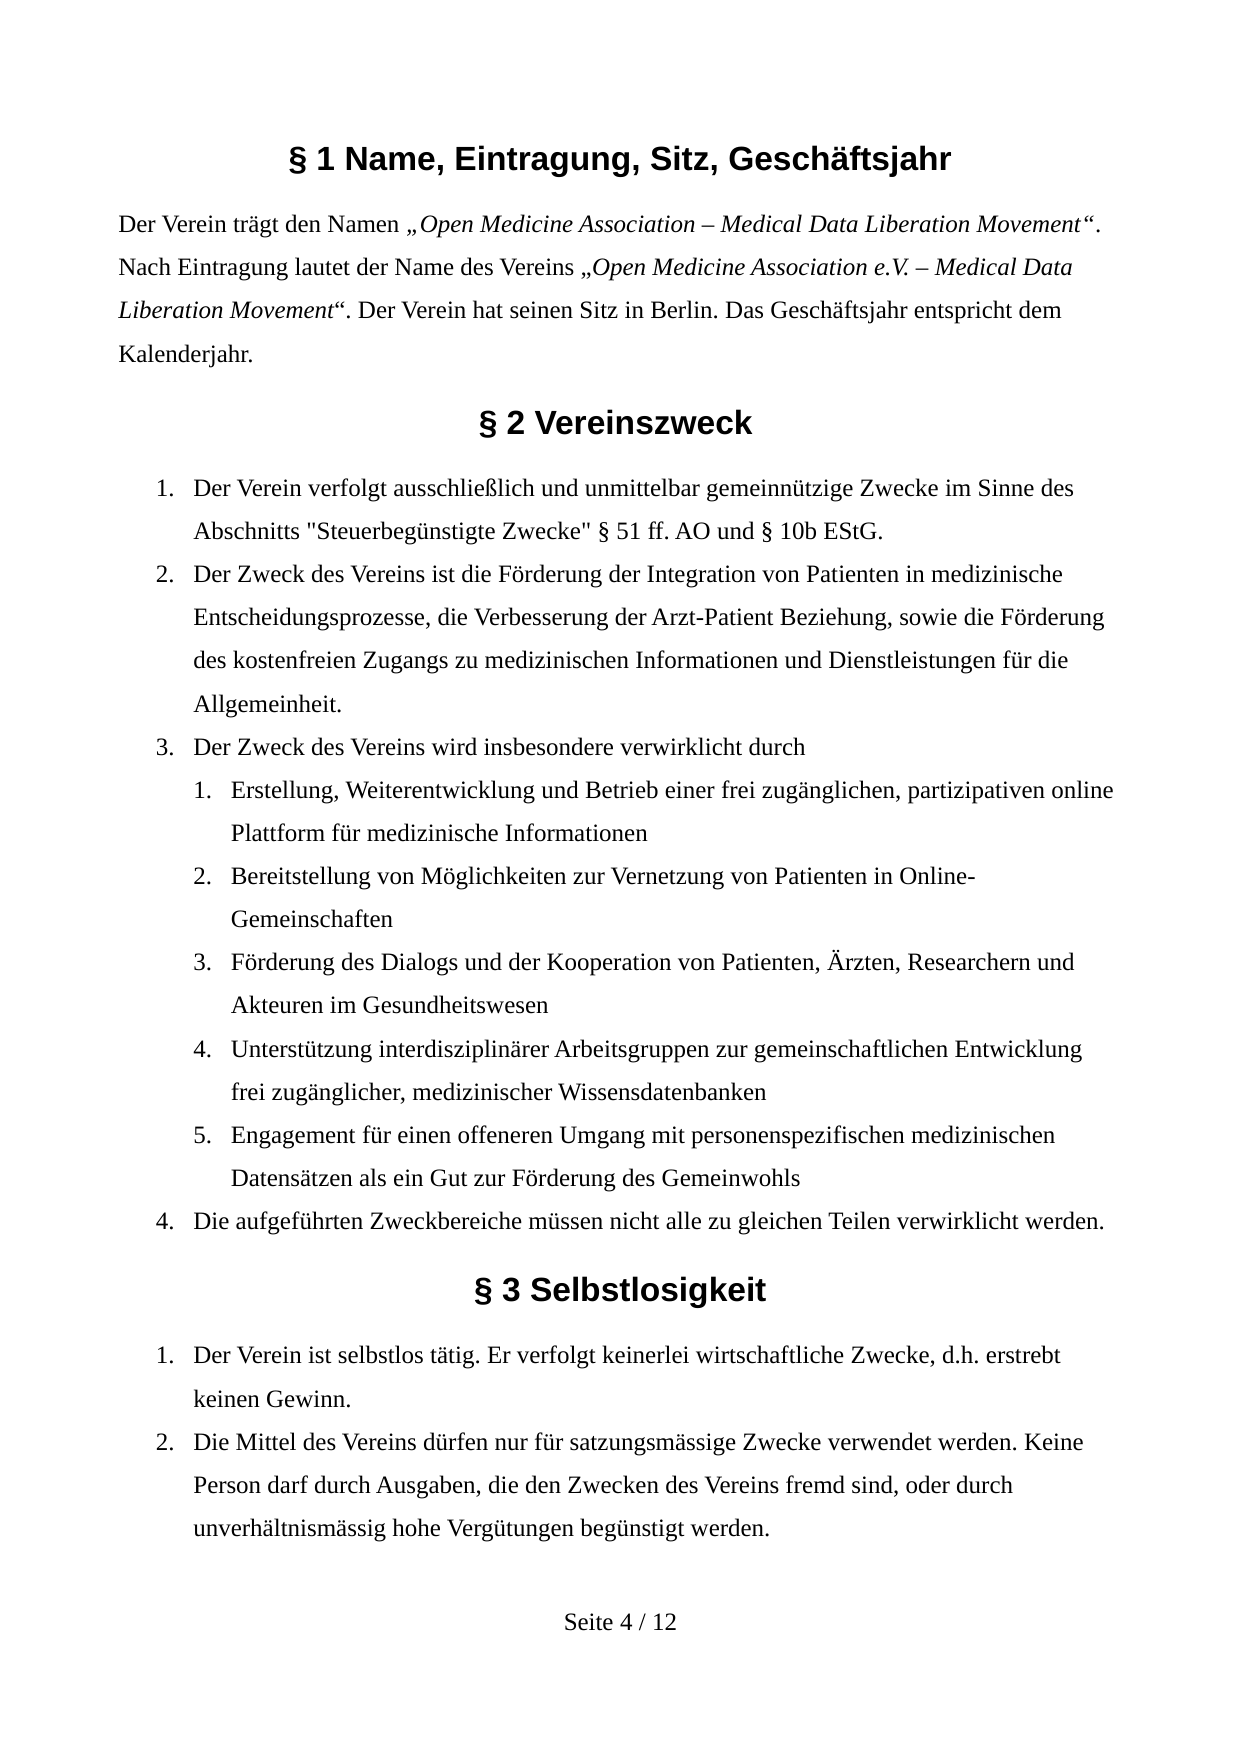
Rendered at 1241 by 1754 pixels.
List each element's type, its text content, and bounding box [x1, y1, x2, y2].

list Die Mittel des Vereins dürfen nur für satzungsmässige Zwecke verwendet werden. Keine Person darf durch Ausgaben, die den Zwecken des Vereins fremd sind, oder durch unverhältnismässig hohe Vergütungen begünstigt werden. [156, 1427, 1122, 1542]
list Der Verein ist selbstlos tätig. Er verfolgt keinerlei wirtschaftliche Zwecke, d.h. erstrebt keinen Gewinn. [156, 1341, 1122, 1412]
list Engagement für einen offeneren Umgang mit personenspezifischen medizinischen Datensätzen als ein Gut zur Förderung des Gemeinwohls [193, 1120, 1122, 1192]
list Die aufgeführten Zweckbereiche müssen nicht alle zu gleichen Teilen verwirklicht werden. [156, 1206, 1122, 1235]
list Bereitstellung von Möglichkeiten zur Vernetzung von Patienten in Online-Gemeinschaften [193, 861, 1122, 933]
list Der Zweck des Vereins ist die Förderung der Integration von Patienten in medizinische Entscheidungsprozesse, die Verbesserung der Arzt-Patient Beziehung, sowie die Förderung des kostenfreien Zugangs zu medizinischen Informationen und Dienstleistungen für die Allgemeinheit. [156, 559, 1122, 717]
subtitle § 2 Vereinszweck [118, 403, 1122, 441]
list Der Verein verfolgt ausschließlich und unmittelbar gemeinnützige Zwecke im Sinne des Abschnitts "Steuerbegünstigte Zwecke" § 51 ff. AO und § 10b EStG. [156, 473, 1122, 545]
list Unterstützung interdisziplinärer Arbeitsgruppen zur gemeinschaftlichen Entwicklung frei zugänglicher, medizinischer Wissensdatenbanken [193, 1034, 1122, 1106]
text Der Verein trägt den Namen „Open Medicine Association – Medical Data Liberation Movement“. Nach Eintragung lautet der Name des Vereins „Open Medicine Association e.V. – Medical Data Liberation Movement“. Der Verein hat seinen Sitz in Berlin. Das Geschäftsjahr entspricht dem Kalenderjahr. [118, 209, 1122, 367]
subtitle § 3 Selbstlosigkeit [118, 1270, 1122, 1309]
list Der Zweck des Vereins wird insbesondere verwirklicht durch [156, 732, 1122, 761]
list Erstellung, Weiterentwicklung und Betrieb einer frei zugänglichen, partizipativen online Plattform für medizinische Informationen [193, 775, 1122, 847]
list Förderung des Dialogs und der Kooperation von Patienten, Ärzten, Researchern und Akteuren im Gesundheitswesen [193, 947, 1122, 1019]
subtitle § 1 Name, Eintragung, Sitz, Geschäftsjahr [118, 139, 1122, 178]
